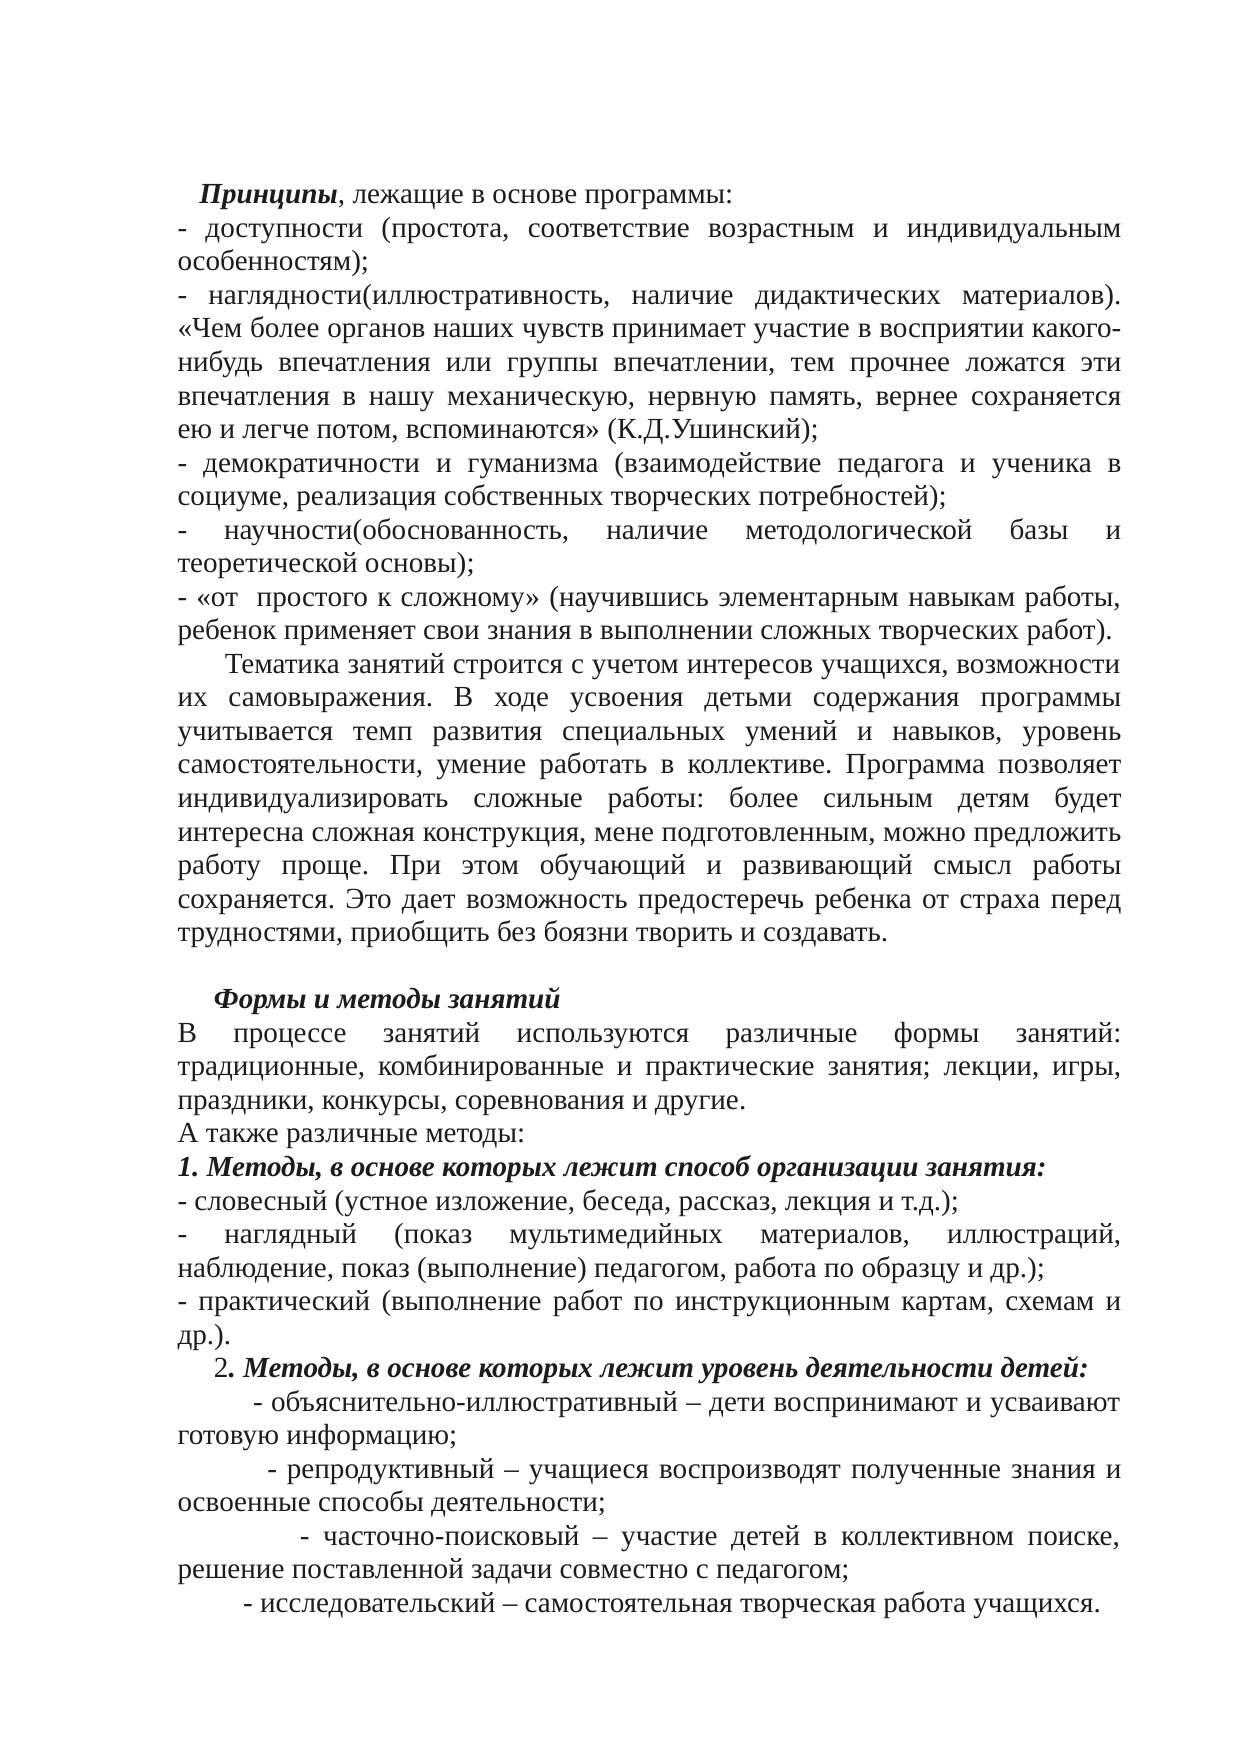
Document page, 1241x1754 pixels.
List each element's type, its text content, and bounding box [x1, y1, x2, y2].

text - объяснительно-иллюстративный – дети воспринимают и усваивают готовую информацию; [177, 1384, 1122, 1451]
text - «от простого к сложному» (научившись элементарным навыкам работы, ребенок применяет свои знания в выполнении сложных творческих работ). [177, 579, 1122, 646]
text 2. Методы, в основе которых лежит уровень деятельности детей: [177, 1350, 1122, 1384]
text В процессе занятий используются различные формы занятий: традиционные, комбинированные и практические занятия; лекции, игры, праздники, конкурсы, соревнования и другие. [177, 1015, 1122, 1116]
text Тематика занятий строится с учетом интересов учащихся, возможности их самовыражения. В ходе усвоения детьми содержания программы учитывается темп развития специальных умений и навыков, уровень самостоятельности, умение работать в коллективе. Программа позволяет индивидуализировать сложные работы: более сильным детям будет интересна сложная конструкция, мене подготовленным, можно предложить работу проще. При этом обучающий и развивающий смысл работы сохраняется. Это дает возможность предостеречь ребенка от страха перед трудностями, приобщить без боязни творить и создавать. [177, 646, 1122, 948]
text Формы и методы занятий [177, 981, 1122, 1015]
text - словесный (устное изложение, беседа, рассказ, лекция и т.д.); [177, 1183, 1122, 1216]
text - часточно-поисковый – участие детей в коллективном поиске, решение поставленной задачи совместно с педагогом; [177, 1518, 1122, 1585]
text - наглядности(иллюстративность, наличие дидактических материалов). «Чем более органов наших чувств принимает участие в восприятии какого-нибудь впечатления или группы впечатлении, тем прочнее ложатся эти впечатления в нашу механическую, нервную память, вернее сохраняется ею и легче потом, вспоминаются» (К.Д.Ушинский); [177, 277, 1122, 445]
text Принципы, лежащие в основе программы: [177, 176, 1122, 210]
text - демократичности и гуманизма (взаимодействие педагога и ученика в социуме, реализация собственных творческих потребностей); [177, 445, 1122, 512]
text - репродуктивный – учащиеся воспроизводят полученные знания и освоенные способы деятельности; [177, 1451, 1122, 1518]
text - наглядный (показ мультимедийных материалов, иллюстраций, наблюдение, показ (выполнение) педагогом, работа по образцу и др.); [177, 1216, 1122, 1283]
text - научности(обоснованность, наличие методологической базы и теоретической основы); [177, 512, 1122, 579]
list 1. Методы, в основе которых лежит способ организации занятия: [177, 1149, 1122, 1183]
text - доступности (простота, соответствие возрастным и индивидуальным особенностям); [177, 210, 1122, 277]
text - практический (выполнение работ по инструкционным картам, схемам и др.). [177, 1283, 1122, 1350]
text А также различные методы: [177, 1116, 1122, 1149]
text - исследовательский – самостоятельная творческая работа учащихся. [177, 1585, 1122, 1619]
